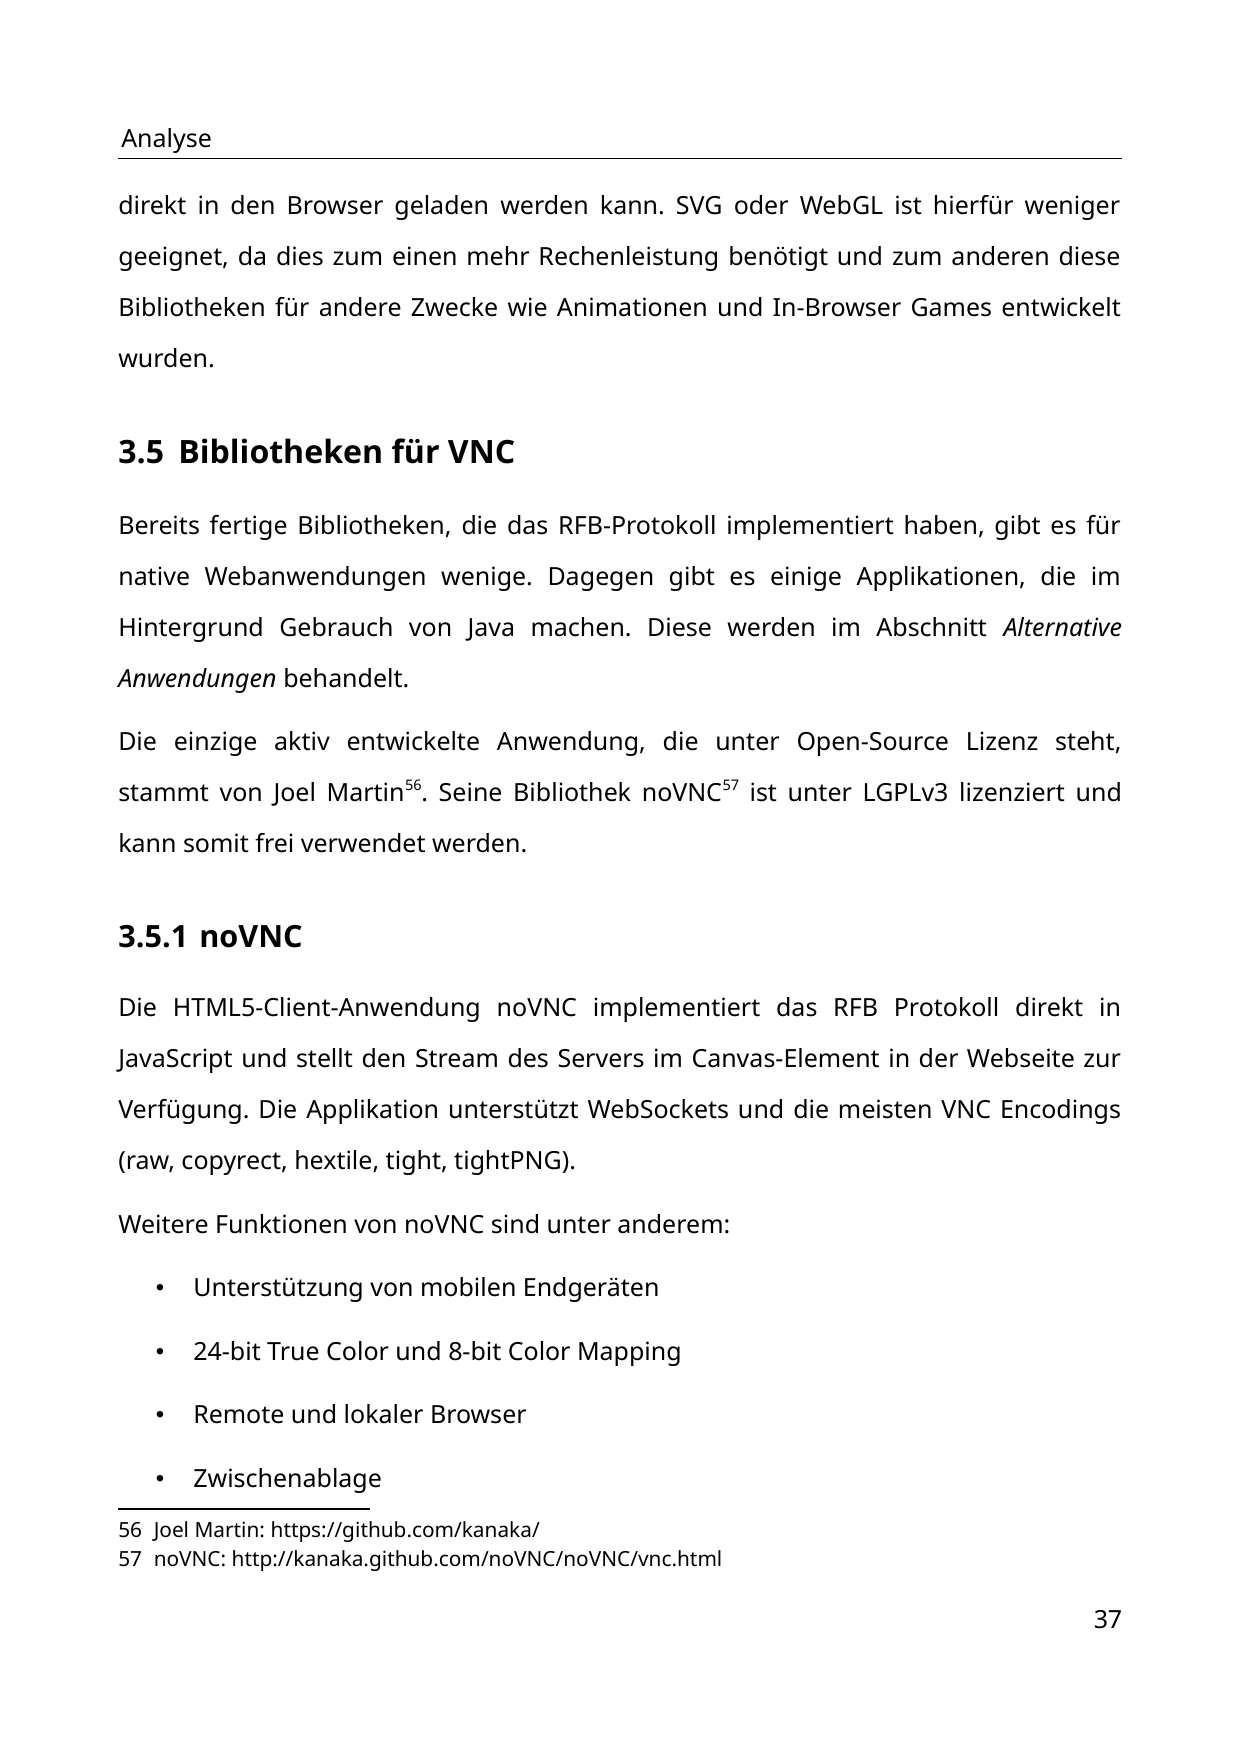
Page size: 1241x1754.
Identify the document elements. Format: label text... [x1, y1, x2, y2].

text Die HTML5-Client-Anwendung noVNC implementiert das RFB Protokoll direkt in JavaScript und stellt den Stream des Servers im Canvas-Element in der Webseite zur Verfügung. Die Applikation unterstützt WebSockets und die meisten VNC Encodings (raw, copyrect, hextile, tight, tightPNG). [118, 990, 1122, 1177]
list Zwischenablage [156, 1461, 1122, 1495]
text direkt in den Browser geladen werden kann. SVG oder WebGL ist hierfür weniger geeignet, da dies zum einen mehr Rechenleistung benötigt und zum anderen diese Bibliotheken für andere Zwecke wie Animationen und In-Browser Games entwickelt wurden. [118, 188, 1122, 375]
list 24-bit True Color und 8-bit Color Mapping [156, 1333, 1122, 1368]
subtitle Bibliotheken für VNC [118, 429, 1122, 473]
text Bereits fertige Bibliotheken, die das RFB-Protokoll implementiert haben, gibt es für native Webanwendungen wenige. Dagegen gibt es einige Applikationen, die im Hintergrund Gebrauch von Java machen. Diese werden im Abschnitt Alternative Anwendungen behandelt. [118, 507, 1122, 694]
list Unterstützung von mobilen Endgeräten [156, 1270, 1122, 1304]
text noVNC: http://kanaka.github.com/noVNC/noVNC/vnc.html [118, 1544, 1122, 1572]
text Die einzige aktiv entwickelte Anwendung, die unter Open-Source Lizenz steht, stammt von Joel Martin. Seine Bibliothek noVNC ist unter LGPLv3 lizenziert und kann somit frei verwendet werden. [118, 724, 1122, 860]
subtitle noVNC [118, 915, 1122, 956]
text Joel Martin: https://github.com/kanaka/ [118, 1515, 1122, 1544]
text Weitere Funktionen von noVNC sind unter anderem: [118, 1206, 1122, 1241]
list Remote und lokaler Browser [156, 1397, 1122, 1431]
